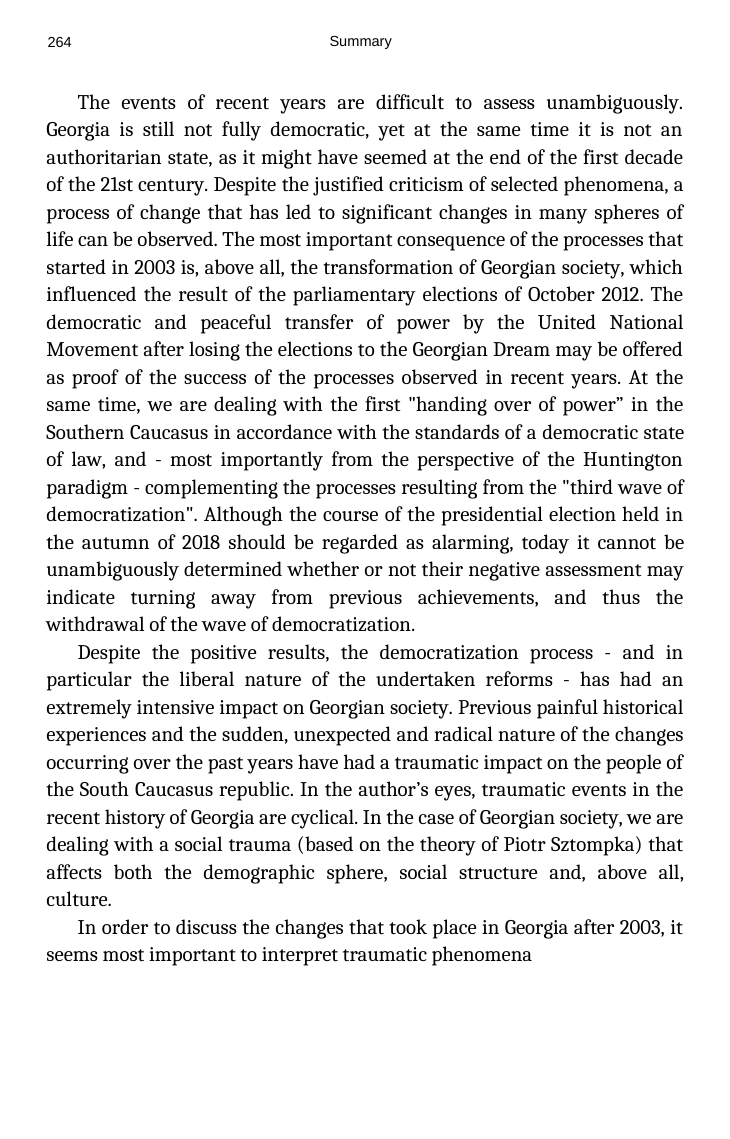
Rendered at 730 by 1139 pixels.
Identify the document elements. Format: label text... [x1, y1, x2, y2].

text In order to discuss the changes that took place in Georgia after 2003, it seems most important to interpret traumatic phenomena [46, 916, 684, 967]
text 264 [47, 33, 76, 50]
text The events of recent years are difficult to assess unambiguously. Georgia is still not fully democratic, yet at the same time it is not an authoritarian state, as it might have seemed at the end of the first decade of the 21st century. Despite the justified criticism of selected phenomena, a process of change that has led to significant changes in many spheres of life can be observed. The most important consequence of the processes that started in 2003 is, above all, the transformation of Georgian society, which influenced the result of the parliamentary elections of October 2012. The democratic and peaceful transfer of power by the United National Movement after losing the elections to the Georgian Dream may be offered as proof of the success of the processes observed in recent years. At the same time, we are dealing with the first "handing over of power” in the Southern Caucasus in accordance with the standards of a demo­cratic state of law, and - most importantly from the perspective of the Huntington paradigm - complementing the processes resulting from the "third wave of democratization". Although the course of the presidential election held in the autumn of 2018 should be re­garded as alarming, today it cannot be unambiguously determined whether or not their negative assessment may indicate turning away from previous achievements, and thus the withdrawal of the wave of democratization. [46, 91, 684, 637]
text Summary [329, 33, 399, 50]
text Despite the positive results, the democratization process - and in particular the liberal nature of the undertaken reforms - has had an extremely intensive impact on Georgian society. Previous painful historical experiences and the sudden, unexpected and radical nature of the changes occurring over the past years have had a traumatic impact on the people of the South Caucasus republic. In the author’s eyes, traumatic events in the recent history of Georgia are cyclical. In the case of Georgian society, we are dealing with a social trauma (based on the theory of Piotr Sztompka) that affects both the demo­graphic sphere, social structure and, above all, culture. [46, 641, 684, 912]
